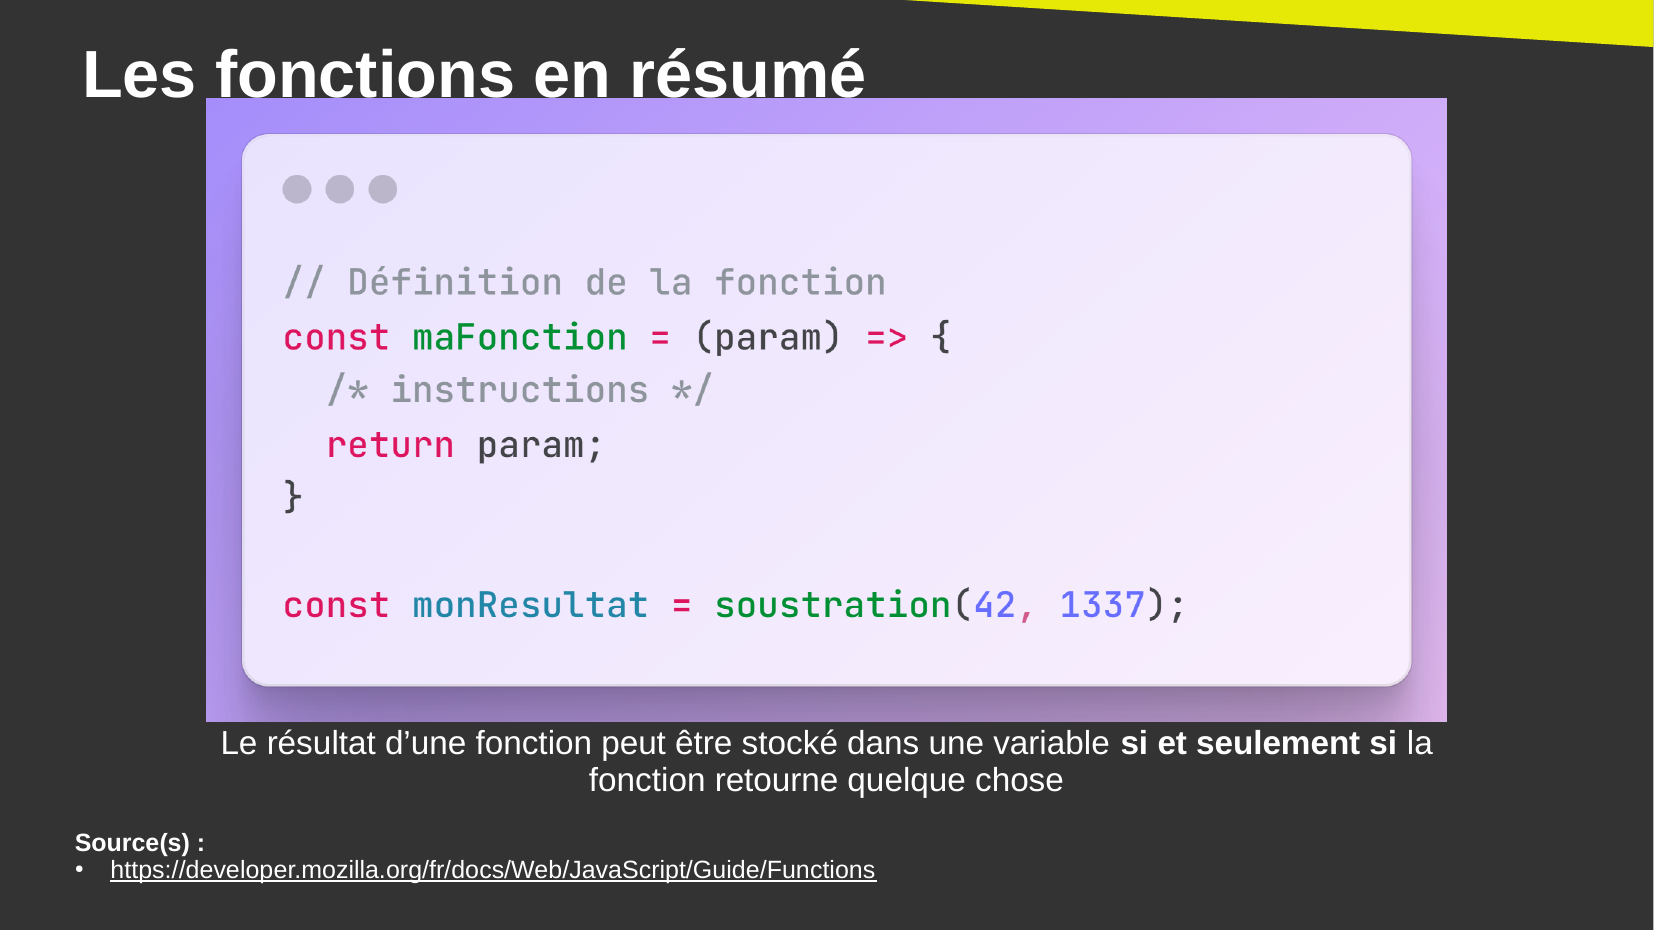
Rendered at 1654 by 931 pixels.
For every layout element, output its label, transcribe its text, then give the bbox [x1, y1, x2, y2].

picture [206, 98, 1447, 722]
text_box Source(s) : https://developer.mozilla.org/fr/docs/Web/JavaScript/Guide/Functions [60, 820, 1583, 892]
text_box Le résultat d’une fonction peut être stocké dans une variable si et seulement si la fonction retourne quelque chose [200, 716, 1453, 810]
text_box [904, 0, 1654, 48]
title Les fonctions en résumé [82, 37, 1571, 114]
